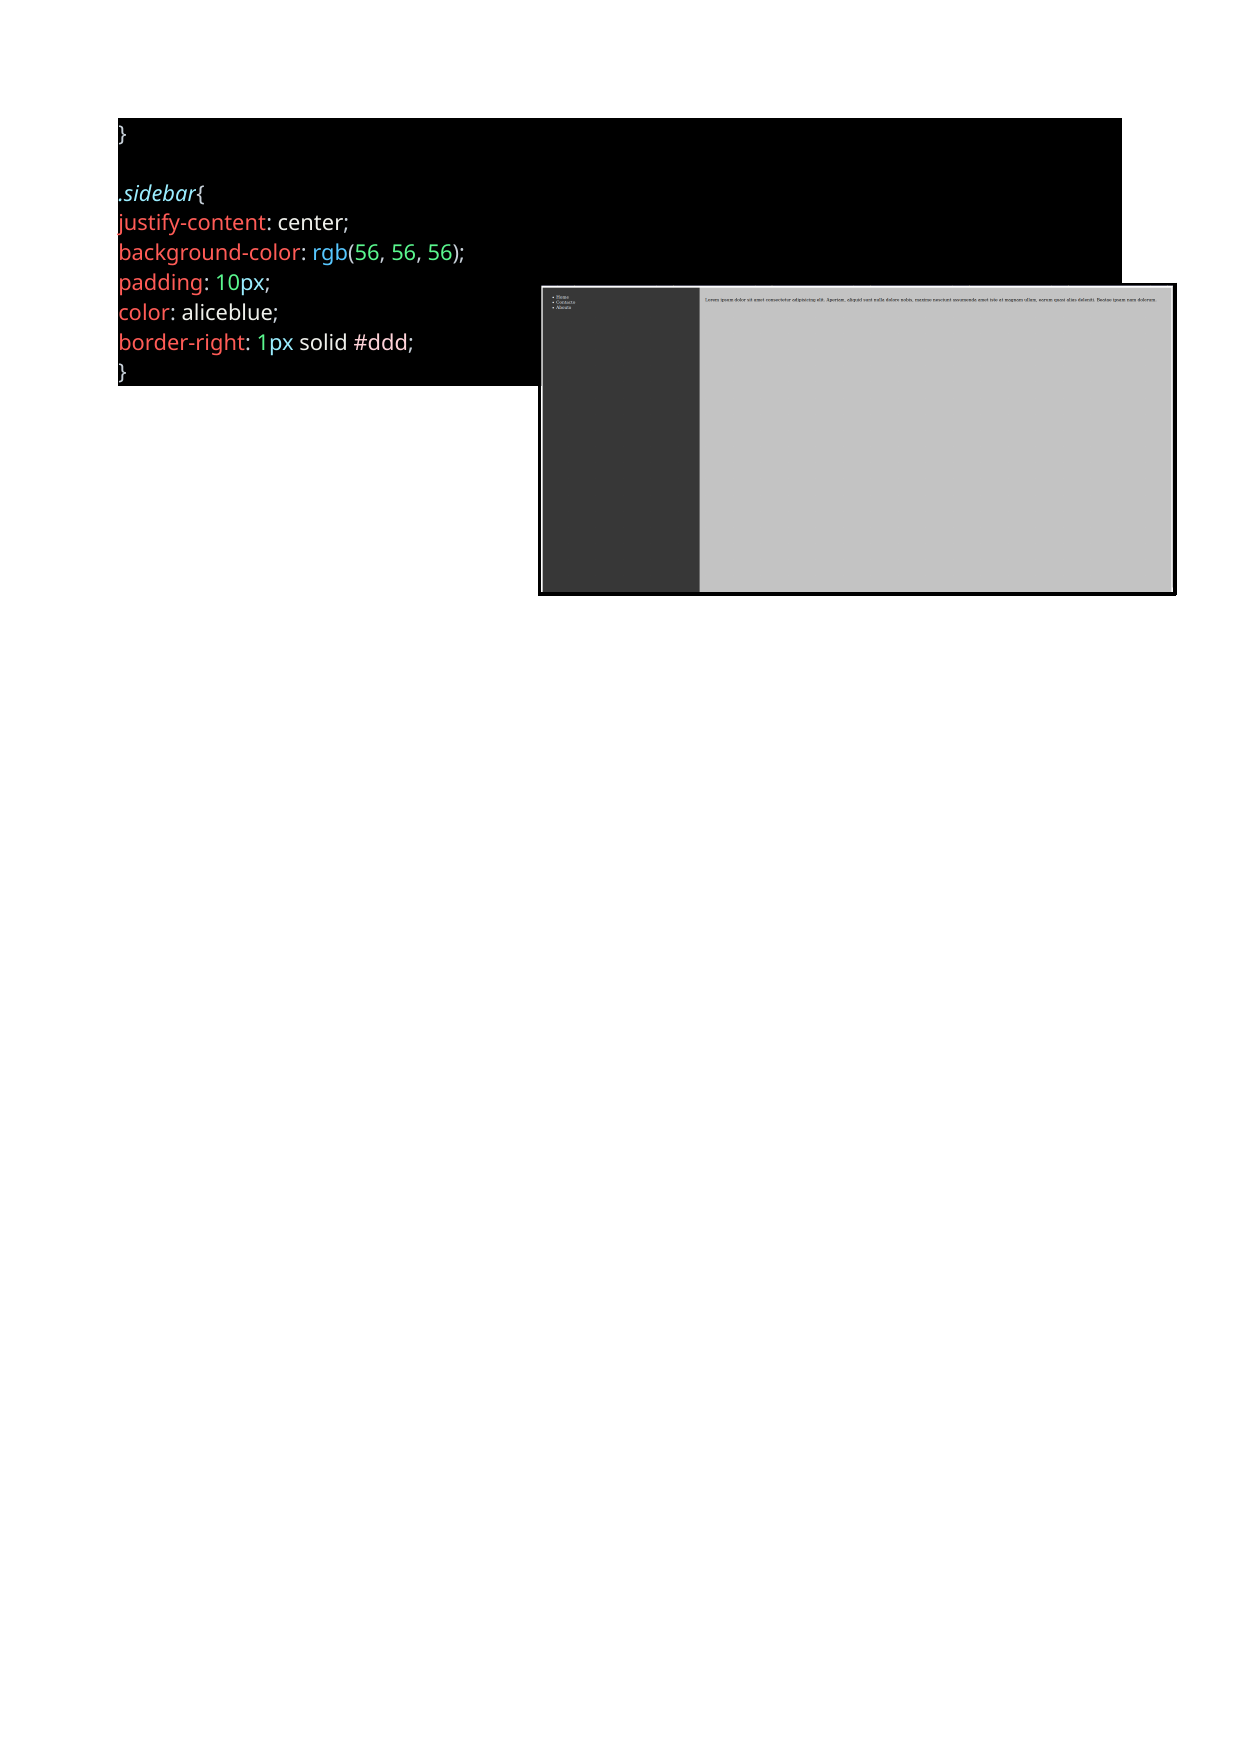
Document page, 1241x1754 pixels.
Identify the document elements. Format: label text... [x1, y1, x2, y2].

picture [541, 285, 1173, 592]
table_header [539, 284, 1176, 595]
table_header } .sidebar{ justify-content: center; background-color: rgb(56, 56, 56); padding: 10px; color: aliceblue; border-right: 1px solid #ddd; } [118, 118, 1122, 386]
